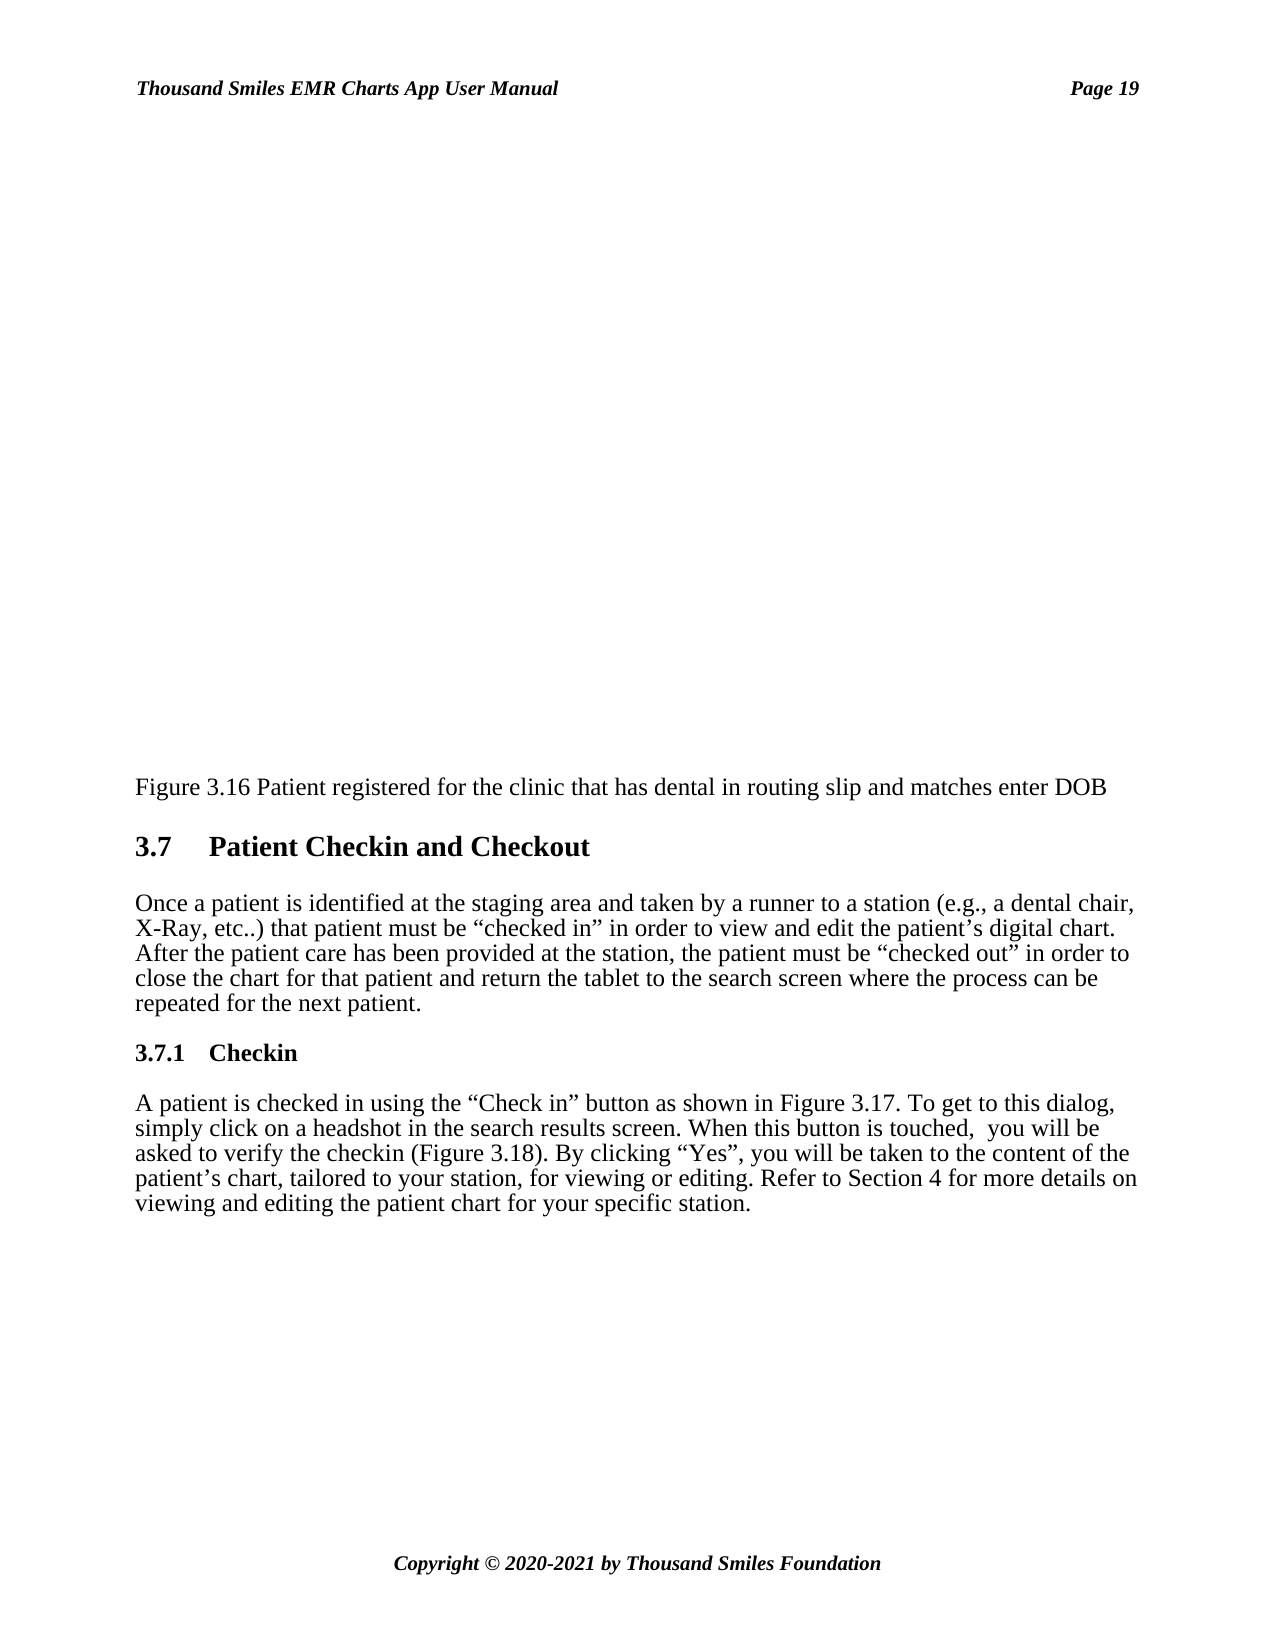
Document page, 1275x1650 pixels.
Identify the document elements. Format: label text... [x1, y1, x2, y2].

subtitle Patient Checkin and Checkout [135, 829, 1140, 863]
text Figure 3.16 Patient registered for the clinic that has dental in routing slip and matches enter DOB [135, 775, 1140, 800]
text Once a patient is identified at the staging area and taken by a runner to a station (e.g., a dental chair, X-Ray, etc..) that patient must be “checked in” in order to view and edit the patient’s digital chart. After the patient care has been provided at the station, the patient must be “checked out” in order to close the chart for that patient and return the tablet to the search screen where the process can be repeated for the next patient. [135, 892, 1140, 1017]
subtitle Checkin [135, 1042, 1140, 1067]
text A patient is checked in using the “Check in” button as shown in Figure 3.17. To get to this dialog, simply click on a headshot in the search results screen. When this button is touched, you will be asked to verify the checkin (Figure 3.18). By clicking “Yes”, you will be taken to the content of the patient’s chart, tailored to your station, for viewing or editing. Refer to Section 4 for more details on viewing and editing the patient chart for your specific station. [135, 1092, 1140, 1217]
